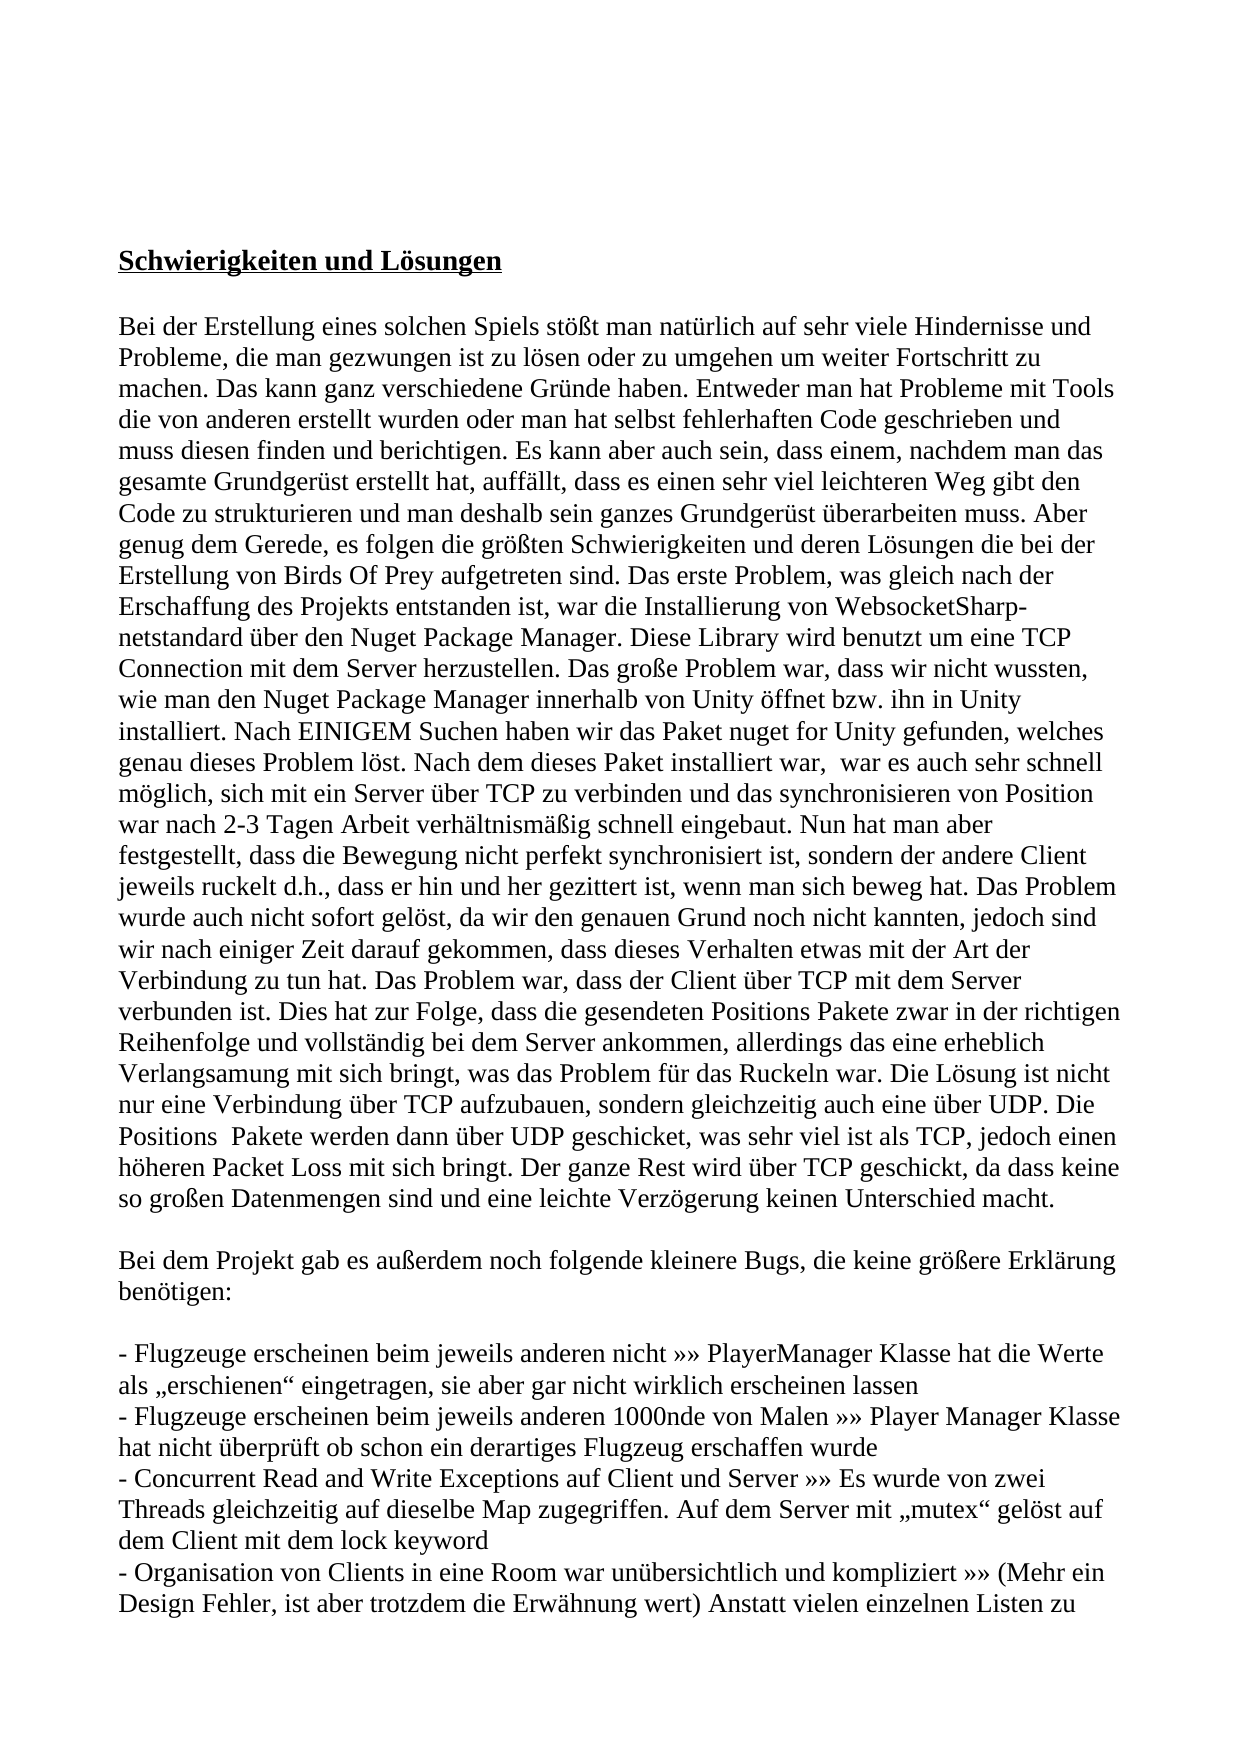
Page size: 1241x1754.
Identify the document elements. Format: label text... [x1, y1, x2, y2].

text - Concurrent Read and Write Exceptions auf Client und Server »» Es wurde von zwei Threads gleichzeitig auf dieselbe Map zugegriffen. Auf dem Server mit „mutex“ gelöst auf dem Client mit dem lock keyword [118, 1462, 1122, 1556]
text - Organisation von Clients in eine Room war unübersichtlich und kompliziert »» (Mehr ein Design Fehler, ist aber trotzdem die Erwähnung wert) Anstatt vielen einzelnen Listen zu [118, 1556, 1122, 1618]
text Schwierigkeiten und Lösungen [118, 243, 1122, 276]
text Bei dem Projekt gab es außerdem noch folgende kleinere Bugs, die keine größere Erklärung benötigen: [118, 1244, 1122, 1306]
text - Flugzeuge erscheinen beim jeweils anderen nicht »» PlayerManager Klasse hat die Werte als „erschienen“ eingetragen, sie aber gar nicht wirklich erscheinen lassen [118, 1338, 1122, 1400]
text - Flugzeuge erscheinen beim jeweils anderen 1000nde von Malen »» Player Manager Klasse hat nicht überprüft ob schon ein derartiges Flugzeug erschaffen wurde [118, 1400, 1122, 1462]
text wurde auch nicht sofort gelöst, da wir den genauen Grund noch nicht kannten, jedoch sind wir nach einiger Zeit darauf gekommen, dass dieses Verhalten etwas mit der Art der Verbindung zu tun hat. Das Problem war, dass der Client über TCP mit dem Server verbunden ist. Dies hat zur Folge, dass die gesendeten Positions Pakete zwar in der richtigen Reihenfolge und vollständig bei dem Server ankommen, allerdings das eine erheblich Verlangsamung mit sich bringt, was das Problem für das Ruckeln war. Die Lösung ist nicht nur eine Verbindung über TCP aufzubauen, sondern gleichzeitig auch eine über UDP. Die Positions Pakete werden dann über UDP geschicket, was sehr viel ist als TCP, jedoch einen höheren Packet Loss mit sich bringt. Der ganze Rest wird über TCP geschickt, da dass keine so großen Datenmengen sind und eine leichte Verzögerung keinen Unterschied macht. [118, 902, 1122, 1213]
text Bei der Erstellung eines solchen Spiels stößt man natürlich auf sehr viele Hindernisse und Probleme, die man gezwungen ist zu lösen oder zu umgehen um weiter Fortschritt zu machen. Das kann ganz verschiedene Gründe haben. Entweder man hat Probleme mit Tools die von anderen erstellt wurden oder man hat selbst fehlerhaften Code geschrieben und muss diesen finden und berichtigen. Es kann aber auch sein, dass einem, nachdem man das gesamte Grundgerüst erstellt hat, auffällt, dass es einen sehr viel leichteren Weg gibt den Code zu strukturieren und man deshalb sein ganzes Grundgerüst überarbeiten muss. Aber genug dem Gerede, es folgen die größten Schwierigkeiten und deren Lösungen die bei der Erstellung von Birds Of Prey aufgetreten sind. Das erste Problem, was gleich nach der Erschaffung des Projekts entstanden ist, war die Installierung von WebsocketSharp-netstandard über den Nuget Package Manager. Diese Library wird benutzt um eine TCP Connection mit dem Server herzustellen. Das große Problem war, dass wir nicht wussten, wie man den Nuget Package Manager innerhalb von Unity öffnet bzw. ihn in Unity installiert. Nach EINIGEM Suchen haben wir das Paket nuget for Unity gefunden, welches genau dieses Problem löst. Nach dem dieses Paket installiert war, war es auch sehr schnell möglich, sich mit ein Server über TCP zu verbinden und das synchronisieren von Position war nach 2-3 Tagen Arbeit verhältnismäßig schnell eingebaut. Nun hat man aber festgestellt, dass die Bewegung nicht perfekt synchronisiert ist, sondern der andere Client jeweils ruckelt d.h., dass er hin und her gezittert ist, wenn man sich beweg hat. Das Problem [118, 310, 1122, 902]
